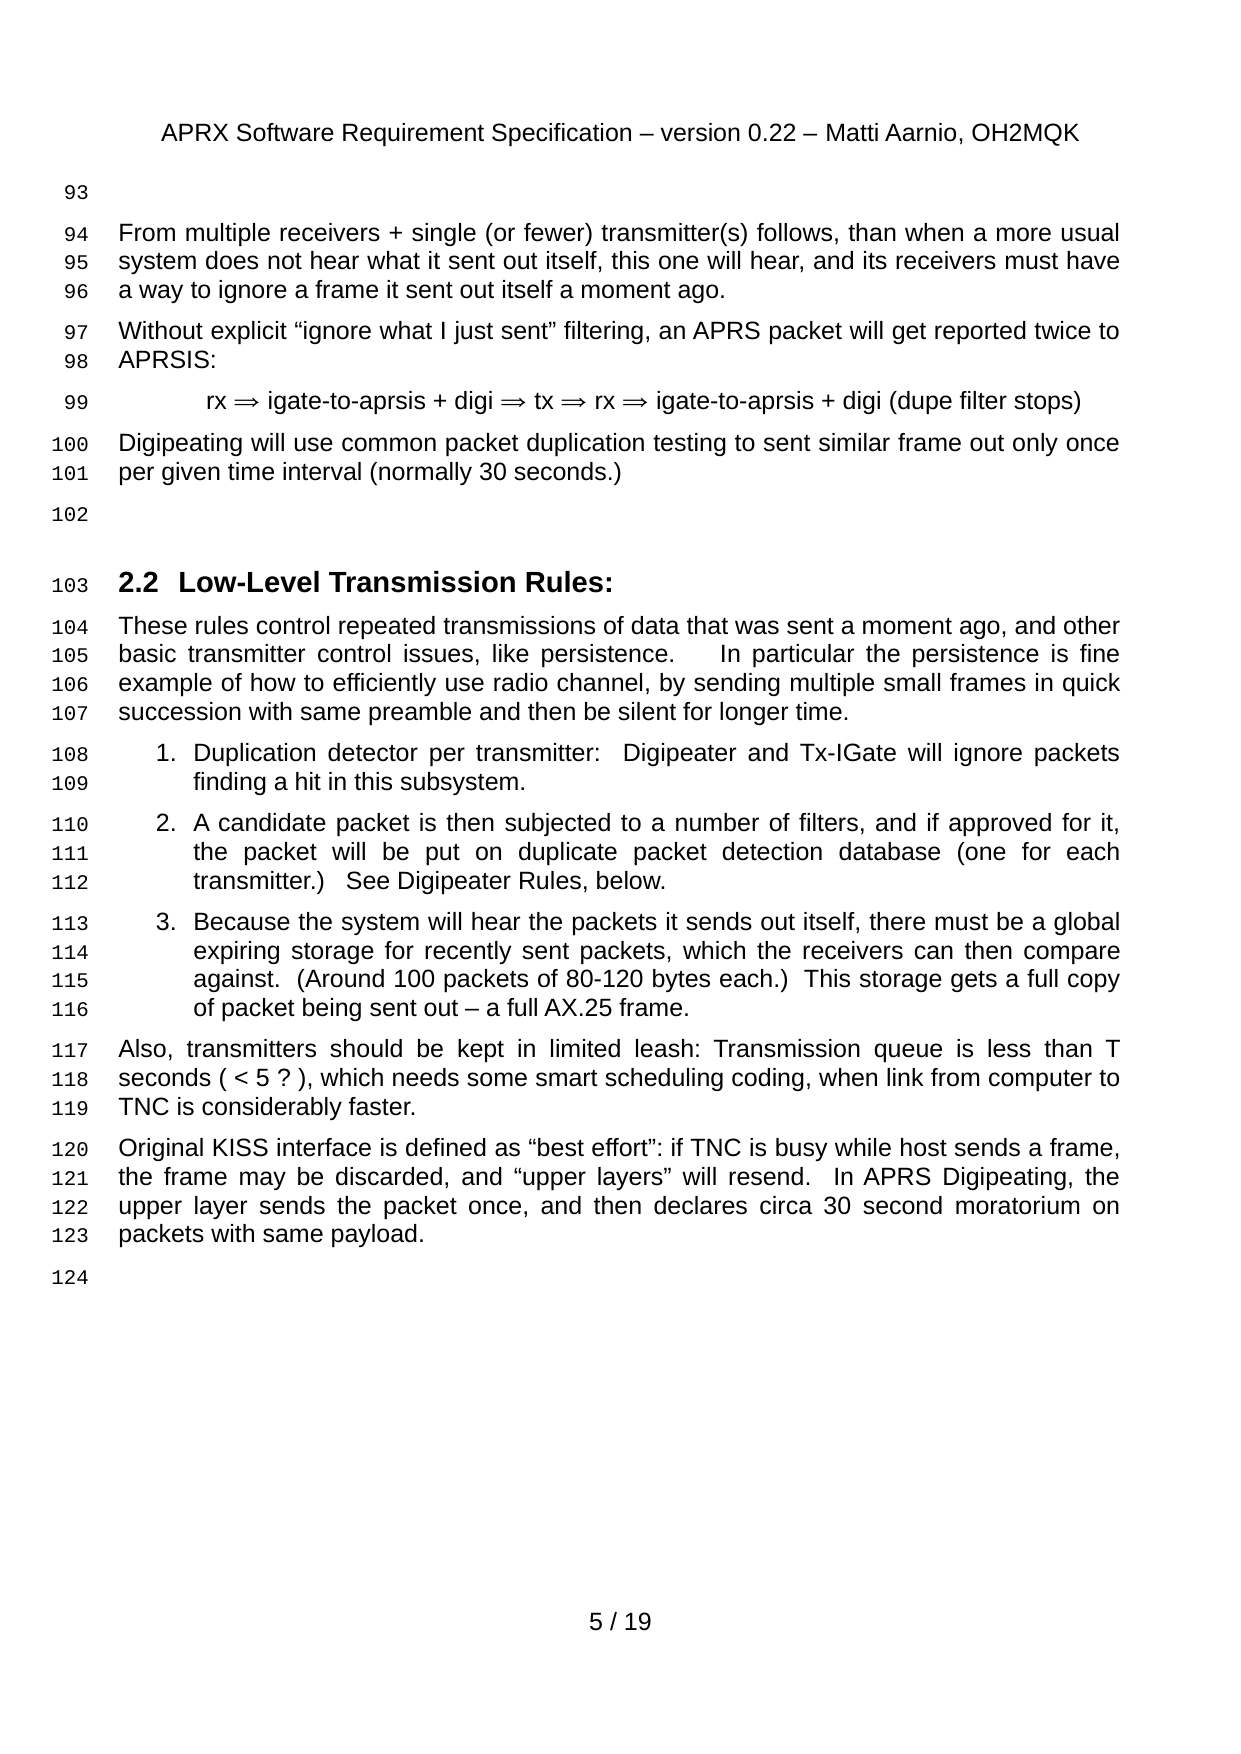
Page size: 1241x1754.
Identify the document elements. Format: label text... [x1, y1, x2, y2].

text Original KISS interface is defined as “best effort”: if TNC is busy while host sends a frame, the frame may be discarded, and “upper layers” will resend. In APRS Digipeating, the upper layer sends the packet once, and then declares circa 30 second moratorium on packets with same payload. [118, 1133, 1122, 1248]
list Duplication detector per transmitter: Digipeater and Tx-IGate will ignore packets finding a hit in this subsystem. [156, 738, 1122, 796]
list Because the system will hear the packets it sends out itself, there must be a global expiring storage for recently sent packets, which the receivers can then compare against. (Around 100 packets of 80-120 bytes each.) This storage gets a full copy of packet being sent out – a full AX.25 frame. [156, 907, 1122, 1022]
text Without explicit “ignore what I just sent” filtering, an APRS packet will get reported twice to APRSIS: [118, 316, 1122, 374]
text From multiple receivers + single (or fewer) transmitter(s) follows, than when a more usual system does not hear what it sent out itself, this one will hear, and its receivers must have a way to ignore a frame it sent out itself a moment ago. [118, 218, 1122, 304]
text Also, transmitters should be kept in limited leash: Transmission queue is less than T seconds ( < 5 ? ), which needs some smart scheduling coding, when link from computer to TNC is considerably faster. [118, 1034, 1122, 1121]
text Digipeating will use common packet duplication testing to sent similar frame out only once per given time interval (normally 30 seconds.) [118, 428, 1122, 486]
list A candidate packet is then subjected to a number of filters, and if approved for it, the packet will be put on duplicate packet detection database (one for each transmitter.) See Digipeater Rules, below. [156, 808, 1122, 894]
text These rules control repeated transmissions of data that was sent a moment ago, and other basic transmitter control issues, like persistence. In particular the persistence is fine example of how to efficiently use radio channel, by sending multiple small frames in quick succession with same preamble and then be silent for longer time. [118, 611, 1122, 726]
subtitle Low-Level Transmission Rules: [118, 565, 1122, 598]
text rx ⇒ igate-to-aprsis + digi ⇒ tx ⇒ rx ⇒ igate-to-aprsis + digi (dupe filter stops) [118, 386, 1122, 416]
